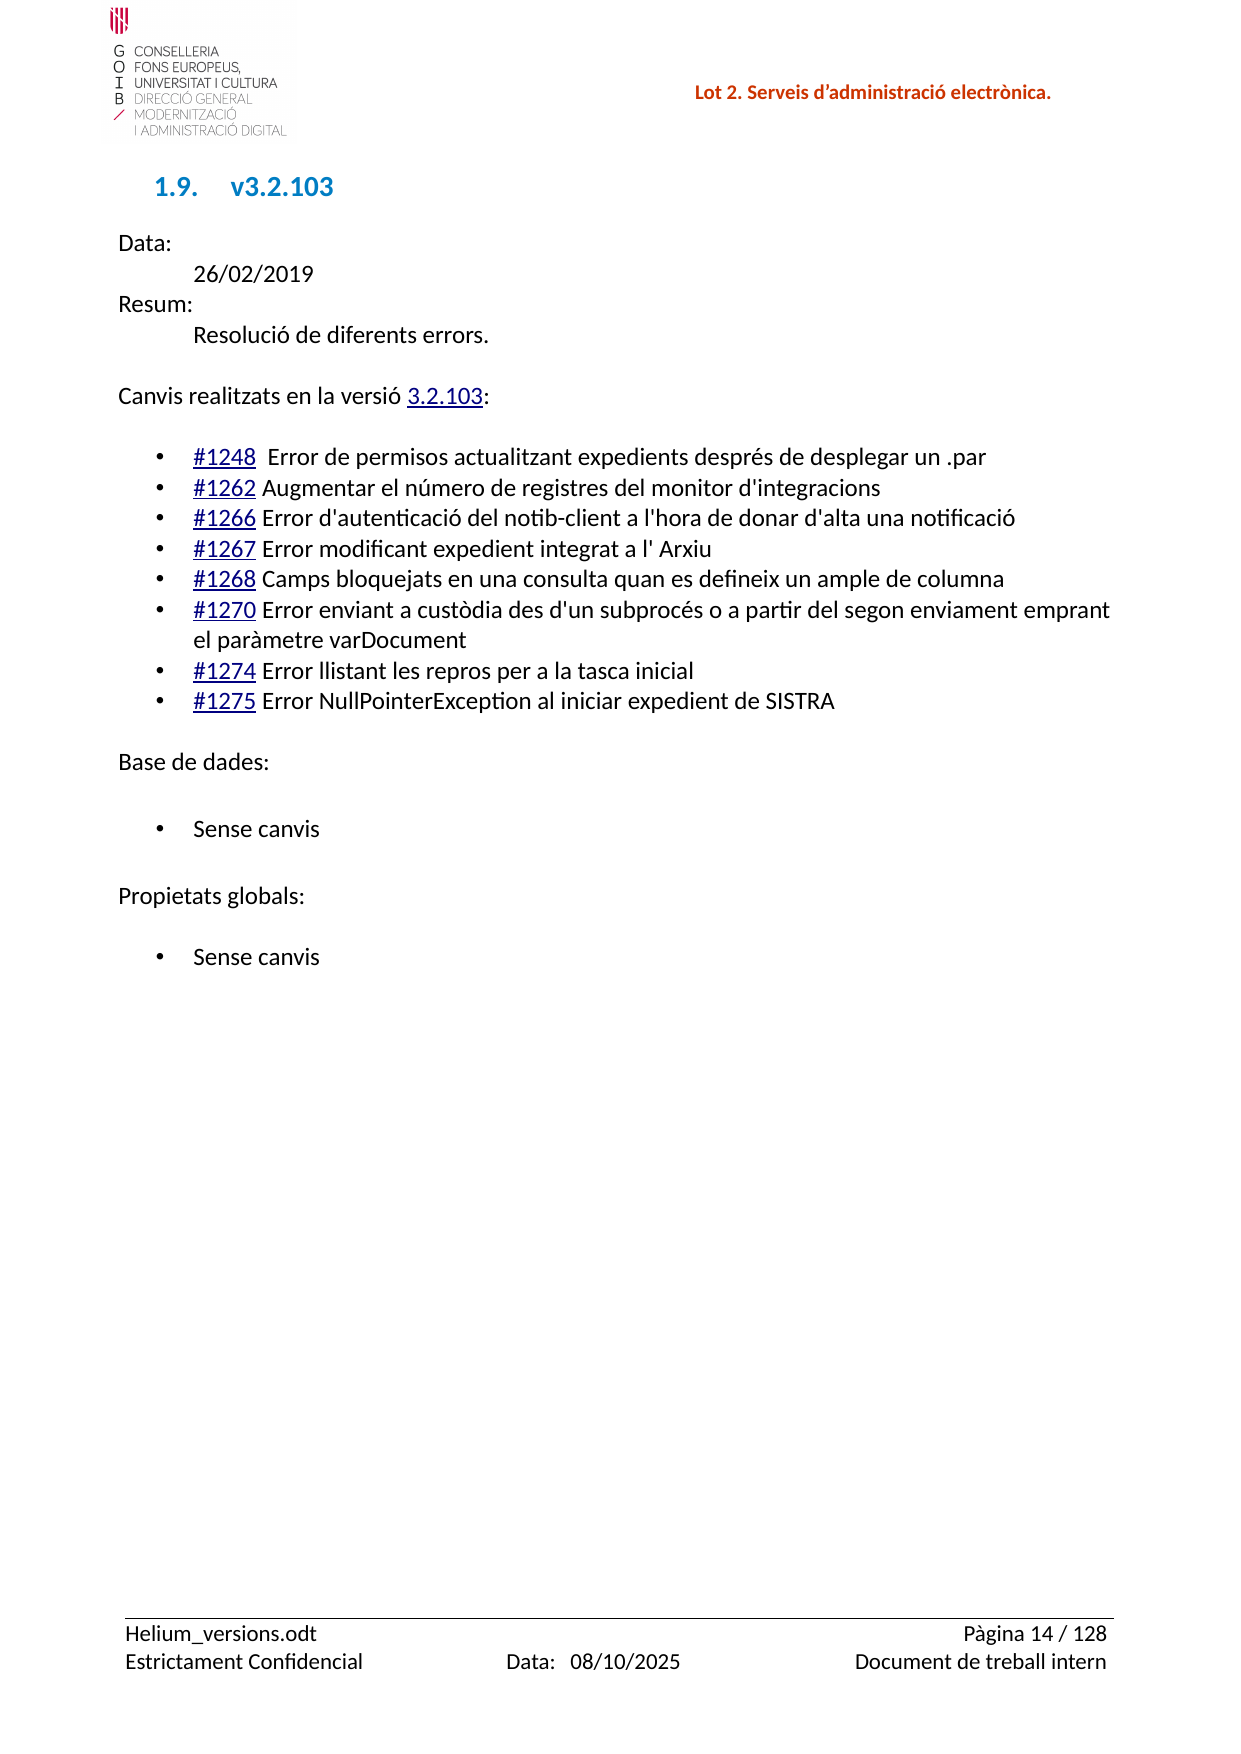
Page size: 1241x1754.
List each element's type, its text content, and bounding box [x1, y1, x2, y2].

list #1270 Error enviant a custòdia des d'un subprocés o a partir del segon enviament emprant el paràmetre varDocument [156, 594, 1122, 655]
text Canvis realitzats en la versió 3.2.103: [118, 380, 1122, 411]
list Sense canvis [156, 941, 1122, 972]
list Sense canvis [156, 813, 1122, 844]
text Data: [118, 228, 1122, 258]
text Resolució de diferents errors. [118, 319, 1122, 350]
text Base de dades: [118, 746, 1122, 777]
list #1267 Error modificant expedient integrat a l' Arxiu [156, 533, 1122, 563]
text 26/02/2019 [118, 258, 1122, 289]
subtitle v3.2.103 [153, 168, 1122, 204]
text Propietats globals: [118, 880, 1122, 911]
picture [100, 0, 297, 144]
list #1266 Error d'autenticació del notib-client a l'hora de donar d'alta una notificació [156, 502, 1122, 533]
list #1248 Error de permisos actualitzant expedients després de desplegar un .par [156, 441, 1122, 472]
list #1274 Error llistant les repros per a la tasca inicial [156, 655, 1122, 685]
list #1275 Error NullPointerException al iniciar expedient de SISTRA [156, 685, 1122, 716]
text Resum: [118, 289, 1122, 319]
list #1262 Augmentar el número de registres del monitor d'integracions [156, 472, 1122, 502]
list #1268 Camps bloquejats en una consulta quan es defineix un ample de columna [156, 563, 1122, 594]
